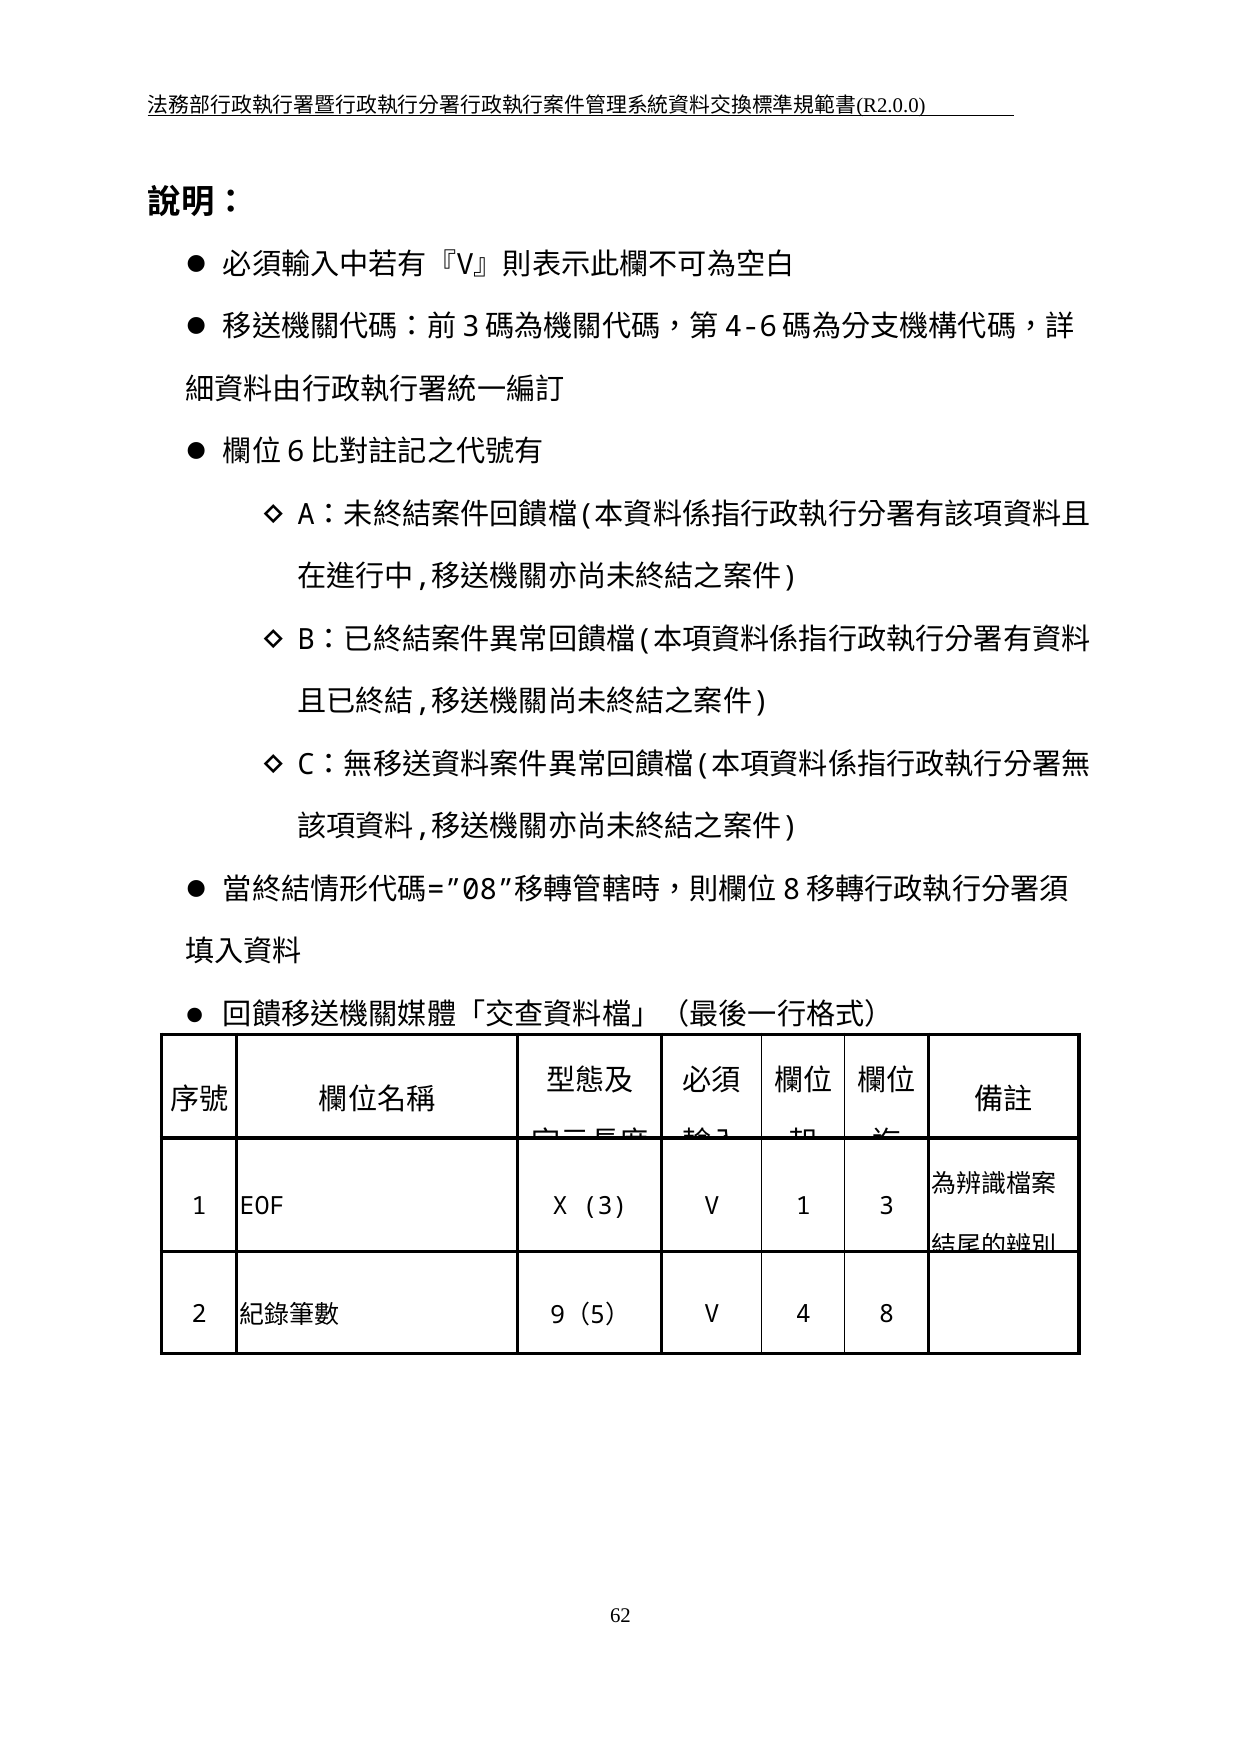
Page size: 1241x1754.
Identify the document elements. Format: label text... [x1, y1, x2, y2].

table_cell V [663, 1253, 761, 1352]
table_header 欄位 迄 [845, 1036, 927, 1136]
table_header 欄位 起 [762, 1036, 844, 1136]
table_cell 1 [163, 1140, 235, 1250]
table_cell EOF [238, 1140, 516, 1250]
table_cell 8 [845, 1253, 927, 1352]
table_cell 9（5） [519, 1253, 660, 1352]
table_cell 4 [762, 1253, 844, 1352]
table_cell V [663, 1140, 761, 1250]
table_cell [930, 1253, 1077, 1352]
table_cell X (3) [519, 1140, 660, 1250]
list 回饋移送機關媒體「交查資料檔」（最後一行格式） [185, 970, 1092, 1032]
table_cell 3 [845, 1140, 927, 1250]
table_cell 紀錄筆數 [238, 1253, 516, 1352]
text 說明： [148, 157, 1092, 220]
table_header 型態及 字元長度 [519, 1036, 660, 1136]
table_cell 2 [163, 1253, 235, 1352]
table_header 備註 [930, 1036, 1077, 1136]
table_cell 為辨識檔案結尾的辨別碼 [930, 1140, 1077, 1250]
table_header 欄位名稱 [238, 1036, 516, 1136]
list A：未終結案件回饋檔(本資料係指行政執行分署有該項資料且在進行中,移送機關亦尚未終結之案件) [260, 470, 1092, 595]
list 當終結情形代碼=”08”移轉管轄時，則欄位8移轉行政執行分署須填入資料 [185, 845, 1092, 970]
list 欄位6比對註記之代號有 [185, 407, 1092, 470]
list C：無移送資料案件異常回饋檔(本項資料係指行政執行分署無該項資料,移送機關亦尚未終結之案件) [260, 720, 1092, 845]
list B：已終結案件異常回饋檔(本項資料係指行政執行分署有資料且已終結,移送機關尚未終結之案件) [260, 595, 1092, 720]
table_header 必須 輸入 [663, 1036, 761, 1136]
table_header 序號 [163, 1036, 235, 1136]
list 必須輸入中若有『V』則表示此欄不可為空白 [185, 220, 1092, 282]
list 移送機關代碼：前3碼為機關代碼，第4-6碼為分支機構代碼，詳細資料由行政執行署統一編訂 [185, 282, 1092, 407]
table_cell 1 [762, 1140, 844, 1250]
